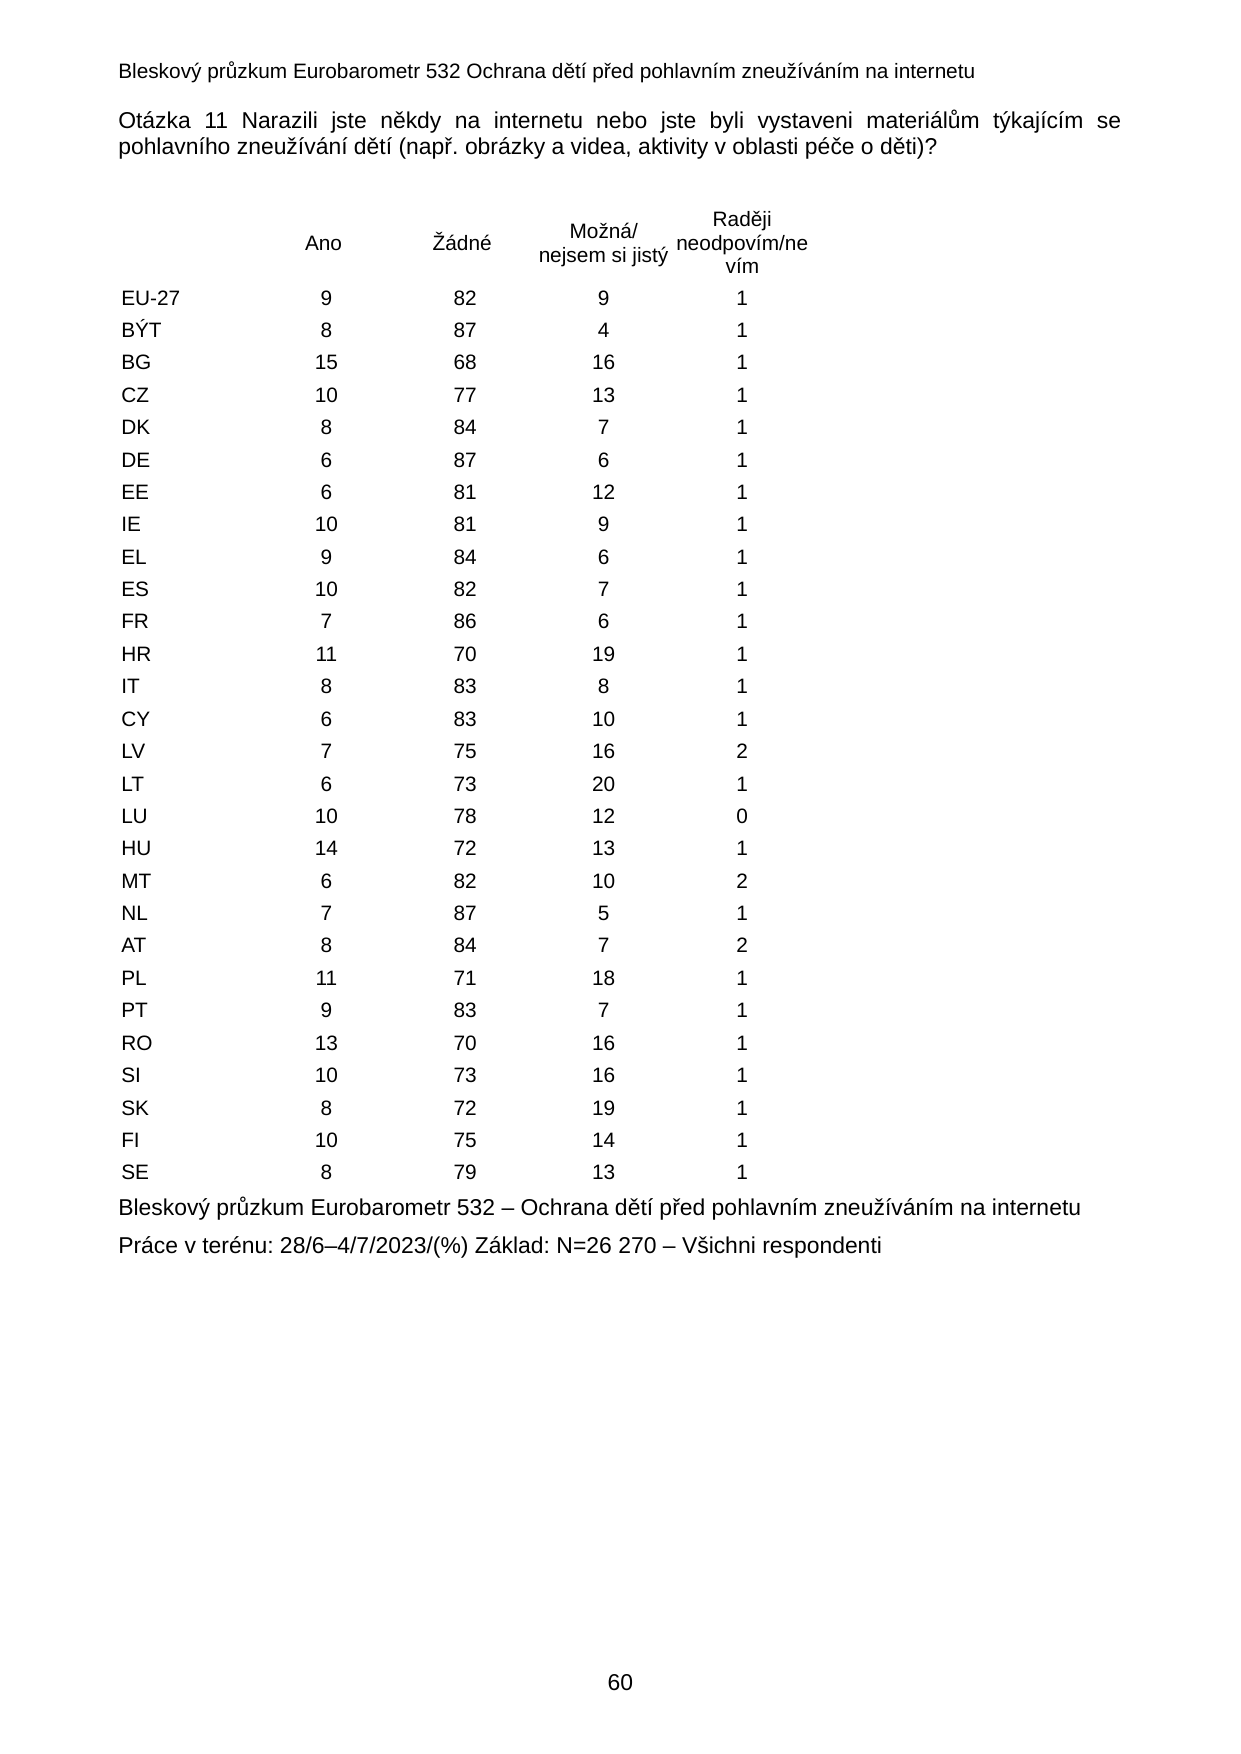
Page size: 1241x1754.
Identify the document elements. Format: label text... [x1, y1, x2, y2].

table_cell 1 [673, 314, 811, 346]
table_cell 68 [395, 346, 534, 378]
table_cell 6 [257, 703, 395, 735]
table_cell 7 [257, 735, 395, 767]
table_cell EE [118, 476, 257, 508]
table_cell 87 [395, 314, 534, 346]
table_cell SI [118, 1059, 257, 1091]
table_cell 1 [673, 508, 811, 540]
table_cell DE [118, 443, 257, 476]
table_header [118, 204, 257, 281]
table_cell 12 [534, 800, 673, 832]
table_cell 72 [395, 1091, 534, 1123]
table_cell 1 [673, 281, 811, 314]
table_cell 2 [673, 735, 811, 767]
table_cell 9 [534, 508, 673, 540]
table_cell 6 [257, 767, 395, 799]
table_cell 1 [673, 573, 811, 605]
table_cell 70 [395, 638, 534, 670]
table_cell 84 [395, 540, 534, 573]
table_cell 0 [673, 800, 811, 832]
table_cell 83 [395, 994, 534, 1026]
table_cell 83 [395, 670, 534, 702]
table_cell 79 [395, 1156, 534, 1188]
table_cell 10 [257, 800, 395, 832]
table_cell 75 [395, 735, 534, 767]
table_cell 1 [673, 476, 811, 508]
table_cell 1 [673, 605, 811, 638]
table_cell LU [118, 800, 257, 832]
table_cell 10 [257, 379, 395, 411]
table_cell 1 [673, 379, 811, 411]
table_cell 81 [395, 508, 534, 540]
table_cell HR [118, 638, 257, 670]
table_cell 1 [673, 962, 811, 994]
table_cell 1 [673, 540, 811, 573]
table_cell LV [118, 735, 257, 767]
table_cell 7 [534, 994, 673, 1026]
table_cell 11 [257, 638, 395, 670]
table_cell DK [118, 411, 257, 443]
table_cell 9 [257, 281, 395, 314]
table_cell 10 [257, 573, 395, 605]
table_cell BÝT [118, 314, 257, 346]
table_cell 8 [257, 670, 395, 702]
table_cell 83 [395, 703, 534, 735]
table_cell 87 [395, 897, 534, 929]
table_cell 1 [673, 670, 811, 702]
table_cell 1 [673, 638, 811, 670]
table_cell 1 [673, 832, 811, 864]
table_cell BG [118, 346, 257, 378]
table_cell 82 [395, 573, 534, 605]
table_cell 7 [257, 897, 395, 929]
table_cell 9 [534, 281, 673, 314]
table_cell PT [118, 994, 257, 1026]
table_cell 70 [395, 1026, 534, 1059]
table_cell 13 [534, 1156, 673, 1188]
table_cell 14 [257, 832, 395, 864]
table_cell 7 [534, 411, 673, 443]
table_cell 13 [534, 832, 673, 864]
table_cell 1 [673, 443, 811, 476]
table_cell 18 [534, 962, 673, 994]
table_cell 12 [534, 476, 673, 508]
table_cell 8 [534, 670, 673, 702]
table_cell 8 [257, 314, 395, 346]
table_cell 13 [534, 379, 673, 411]
table_cell 1 [673, 767, 811, 799]
table_header Ano [257, 204, 395, 281]
table_cell 6 [257, 476, 395, 508]
table_cell RO [118, 1026, 257, 1059]
table_cell EU-27 [118, 281, 257, 314]
table_cell AT [118, 929, 257, 962]
table_cell CY [118, 703, 257, 735]
text Otázka 11 Narazili jste někdy na internetu nebo jste byli vystaveni materiálům týkajícím se pohlavního zneužívání dětí (např. obrázky a videa, aktivity v oblasti péče o děti)? [118, 107, 1122, 159]
table_header Raději neodpovím/nevím [673, 204, 811, 281]
table_cell ES [118, 573, 257, 605]
table_cell 4 [534, 314, 673, 346]
table_cell 1 [673, 1059, 811, 1091]
table_cell 82 [395, 864, 534, 897]
table_cell 14 [534, 1124, 673, 1156]
table_cell EL [118, 540, 257, 573]
table_cell 10 [534, 703, 673, 735]
table_cell 16 [534, 1059, 673, 1091]
table_cell 9 [257, 994, 395, 1026]
text Práce v terénu: 28/6–4/7/2023/(%) Základ: N=26 270 – Všichni respondenti [118, 1232, 1122, 1259]
table_cell FR [118, 605, 257, 638]
table_cell 20 [534, 767, 673, 799]
table_cell 86 [395, 605, 534, 638]
table_cell 6 [257, 864, 395, 897]
table_cell 8 [257, 1156, 395, 1188]
table_cell FI [118, 1124, 257, 1156]
table_cell 10 [257, 1059, 395, 1091]
table_cell IE [118, 508, 257, 540]
table_cell 9 [257, 540, 395, 573]
table_cell 1 [673, 411, 811, 443]
table_cell 84 [395, 411, 534, 443]
table_cell 19 [534, 1091, 673, 1123]
table_cell 7 [534, 573, 673, 605]
table_cell 6 [534, 540, 673, 573]
table_cell 1 [673, 703, 811, 735]
table_cell 8 [257, 411, 395, 443]
table_cell 8 [257, 929, 395, 962]
table_cell 16 [534, 346, 673, 378]
table_cell 1 [673, 897, 811, 929]
table_cell 1 [673, 346, 811, 378]
table_cell 1 [673, 1156, 811, 1188]
table_cell 2 [673, 929, 811, 962]
table_cell 16 [534, 1026, 673, 1059]
table_cell CZ [118, 379, 257, 411]
table_cell 87 [395, 443, 534, 476]
table_cell 82 [395, 281, 534, 314]
table_cell 11 [257, 962, 395, 994]
table_cell 6 [534, 443, 673, 476]
table_cell 78 [395, 800, 534, 832]
table_cell 84 [395, 929, 534, 962]
table_cell 16 [534, 735, 673, 767]
table_cell 15 [257, 346, 395, 378]
table_cell 75 [395, 1124, 534, 1156]
table_cell 10 [257, 508, 395, 540]
table_header Žádné [395, 204, 534, 281]
table_cell 5 [534, 897, 673, 929]
table_cell PL [118, 962, 257, 994]
table_cell HU [118, 832, 257, 864]
table_cell 10 [257, 1124, 395, 1156]
table_cell 73 [395, 1059, 534, 1091]
table_cell 1 [673, 994, 811, 1026]
table_cell 10 [534, 864, 673, 897]
table_cell 72 [395, 832, 534, 864]
table_cell 13 [257, 1026, 395, 1059]
table_cell 1 [673, 1124, 811, 1156]
table_cell 81 [395, 476, 534, 508]
table_cell SE [118, 1156, 257, 1188]
table_cell 1 [673, 1091, 811, 1123]
table_cell LT [118, 767, 257, 799]
table_cell 71 [395, 962, 534, 994]
table_cell SK [118, 1091, 257, 1123]
table_header Možná/nejsem si jistý [534, 204, 673, 281]
table_cell 6 [257, 443, 395, 476]
table_cell NL [118, 897, 257, 929]
table_cell 19 [534, 638, 673, 670]
table_cell 77 [395, 379, 534, 411]
text Bleskový průzkum Eurobarometr 532 – Ochrana dětí před pohlavním zneužíváním na internetu [118, 1194, 1122, 1221]
table_cell 8 [257, 1091, 395, 1123]
table_cell MT [118, 864, 257, 897]
table_cell 73 [395, 767, 534, 799]
table_cell 7 [257, 605, 395, 638]
table_cell 2 [673, 864, 811, 897]
table_cell 6 [534, 605, 673, 638]
table_cell 1 [673, 1026, 811, 1059]
table_cell IT [118, 670, 257, 702]
table_cell 7 [534, 929, 673, 962]
